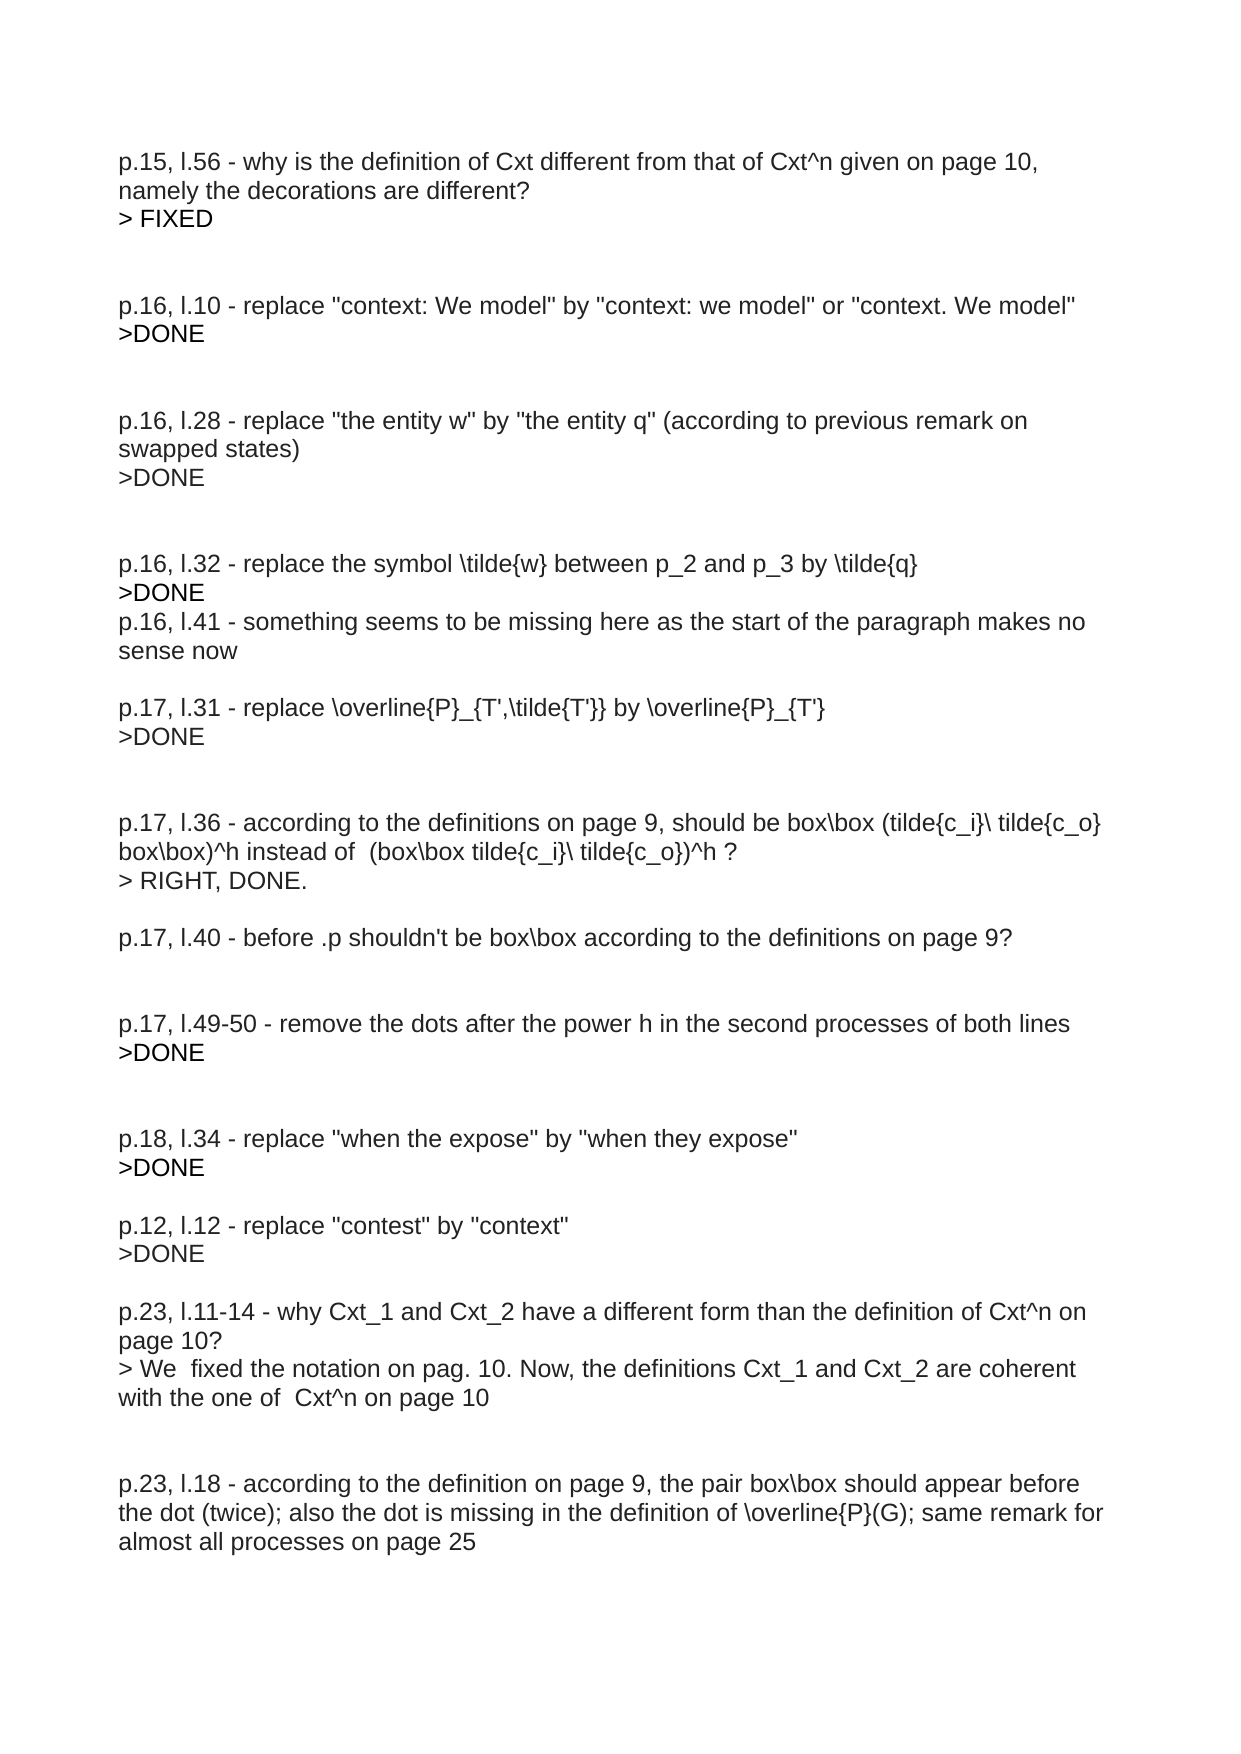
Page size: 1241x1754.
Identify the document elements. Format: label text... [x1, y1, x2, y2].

text p.16, l.10 - replace "context: We model" by "context: we model" or "context. We model" >DONE [118, 262, 1122, 348]
text p.15, l.56 - why is the definition of Cxt different from that of Cxt^n given on page 10, namely the decorations are different? > FIXED [118, 118, 1122, 233]
text p.12, l.12 - replace "contest" by "context" [118, 1182, 1122, 1239]
text p.16, l.28 - replace "the entity w" by "the entity q" (according to previous remark on swapped states) [118, 377, 1122, 463]
text p.17, l.36 - according to the definitions on page 9, should be box\box (tilde{c_i}\ tilde{c_o} box\box)^h instead of (box\box tilde{c_i}\ tilde{c_o})^h ? [118, 751, 1122, 866]
text p.16, l.32 - replace the symbol \tilde{w} between p_2 and p_3 by \tilde{q} >DONE p.16, l.41 - something seems to be missing here as the start of the paragraph makes no sense now p.17, l.31 - replace \overline{P}_{T',\tilde{T'}} by \overline{P}_{T'} [118, 492, 1122, 722]
text p.23, l.18 - according to the definition on page 9, the pair box\box should appear before the dot (twice); also the dot is missing in the definition of \overline{P}(G); same remark for almost all processes on page 25 [118, 1441, 1122, 1584]
text p.17, l.49-50 - remove the dots after the power h in the second processes of both lines >DONE [118, 952, 1122, 1067]
text p.18, l.34 - replace "when the expose" by "when they expose" >DONE [118, 1096, 1122, 1182]
text > We fixed the notation on pag. 10. Now, the definitions Cxt_1 and Cxt_2 are coherent with the one of Cxt^n on page 10 [118, 1354, 1122, 1441]
text > RIGHT, DONE. p.17, l.40 - before .p shouldn't be box\box according to the definitions on page 9? [118, 866, 1122, 952]
text >DONE [118, 722, 1122, 751]
text >DONE [118, 463, 1122, 492]
text >DONE p.23, l.11-14 - why Cxt_1 and Cxt_2 have a different form than the definition of Cxt^n on page 10? [118, 1239, 1122, 1354]
